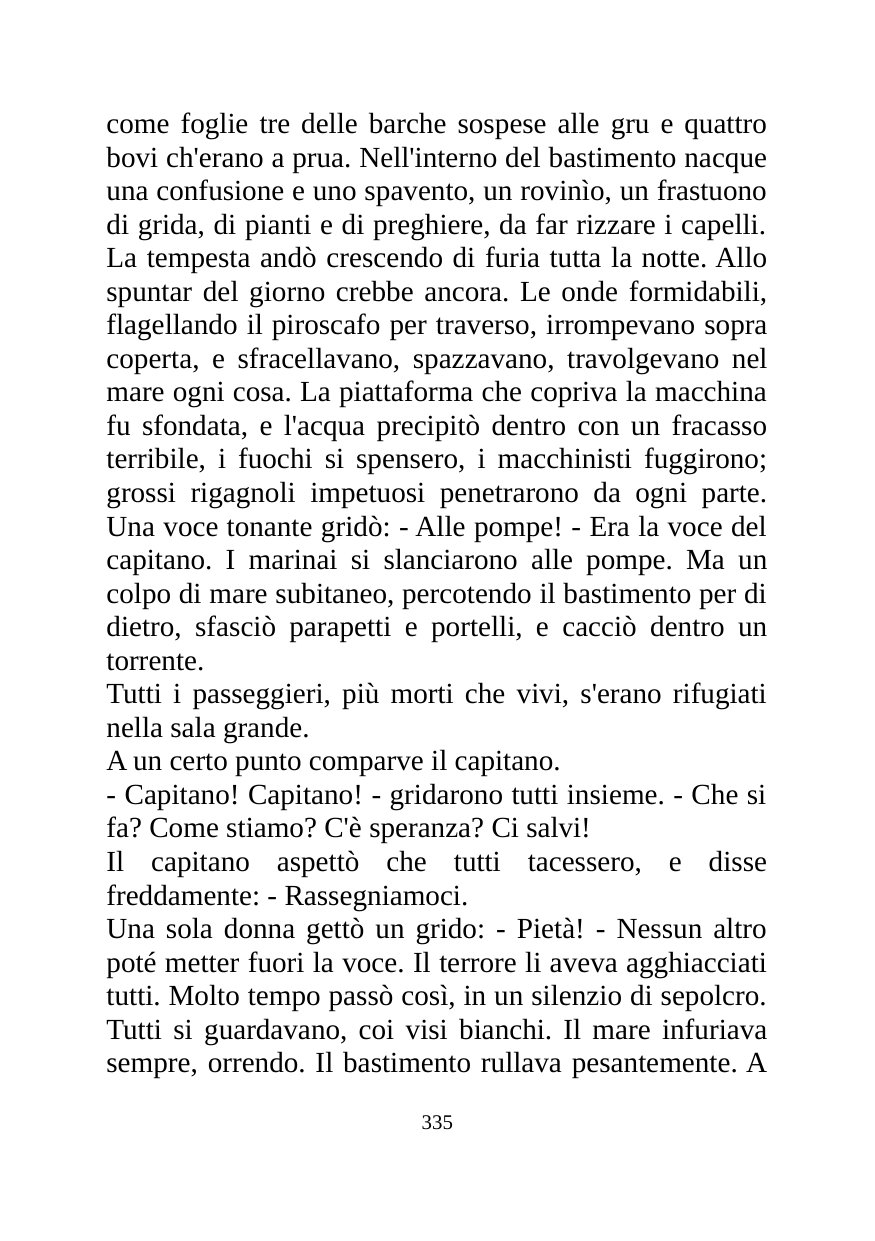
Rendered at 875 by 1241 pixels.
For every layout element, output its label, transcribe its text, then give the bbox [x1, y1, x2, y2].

text Una sola donna gettò un grido: - Pietà! - Nessun altro poté metter fuori la voce. Il terrore li aveva agghiacciati tutti. Molto tempo passò così, in un silenzio di sepolcro. Tutti si guardavano, coi visi bianchi. Il mare infuriava sempre, orrendo. Il bastimento rullava pesantemente. A [106, 911, 768, 1079]
text come foglie tre delle barche sospese alle gru e quattro bovi ch'erano a prua. Nell'interno del bastimento nacque una confusione e uno spavento, un rovinìo, un frastuono di grida, di pianti e di preghiere, da far rizzare i capelli. La tempesta andò crescendo di furia tutta la notte. Allo spuntar del giorno crebbe ancora. Le onde formidabili, flagellando il piroscafo per traverso, irrompevano sopra coperta, e sfracellavano, spazzavano, travolgevano nel mare ogni cosa. La piattaforma che copriva la macchina fu sfondata, e l'acqua precipitò dentro con un fracasso terribile, i fuochi si spensero, i macchinisti fuggirono; grossi rigagnoli impetuosi penetrarono da ogni parte. Una voce tonante gridò: - Alle pompe! - Era la voce del capitano. I marinai si slanciarono alle pompe. Ma un colpo di mare subitaneo, percotendo il bastimento per di dietro, sfasciò parapetti e portelli, e cacciò dentro un torrente. [106, 106, 768, 676]
text Tutti i passeggieri, più morti che vivi, s'erano rifugiati nella sala grande. [106, 676, 768, 743]
text A un certo punto comparve il capitano. [106, 743, 768, 777]
text Il capitano aspettò che tutti tacessero, e disse freddamente: - Rassegniamoci. [106, 844, 768, 911]
text - Capitano! Capitano! - gridarono tutti insieme. - Che si fa? Come stiamo? C'è speranza? Ci salvi! [106, 777, 768, 844]
